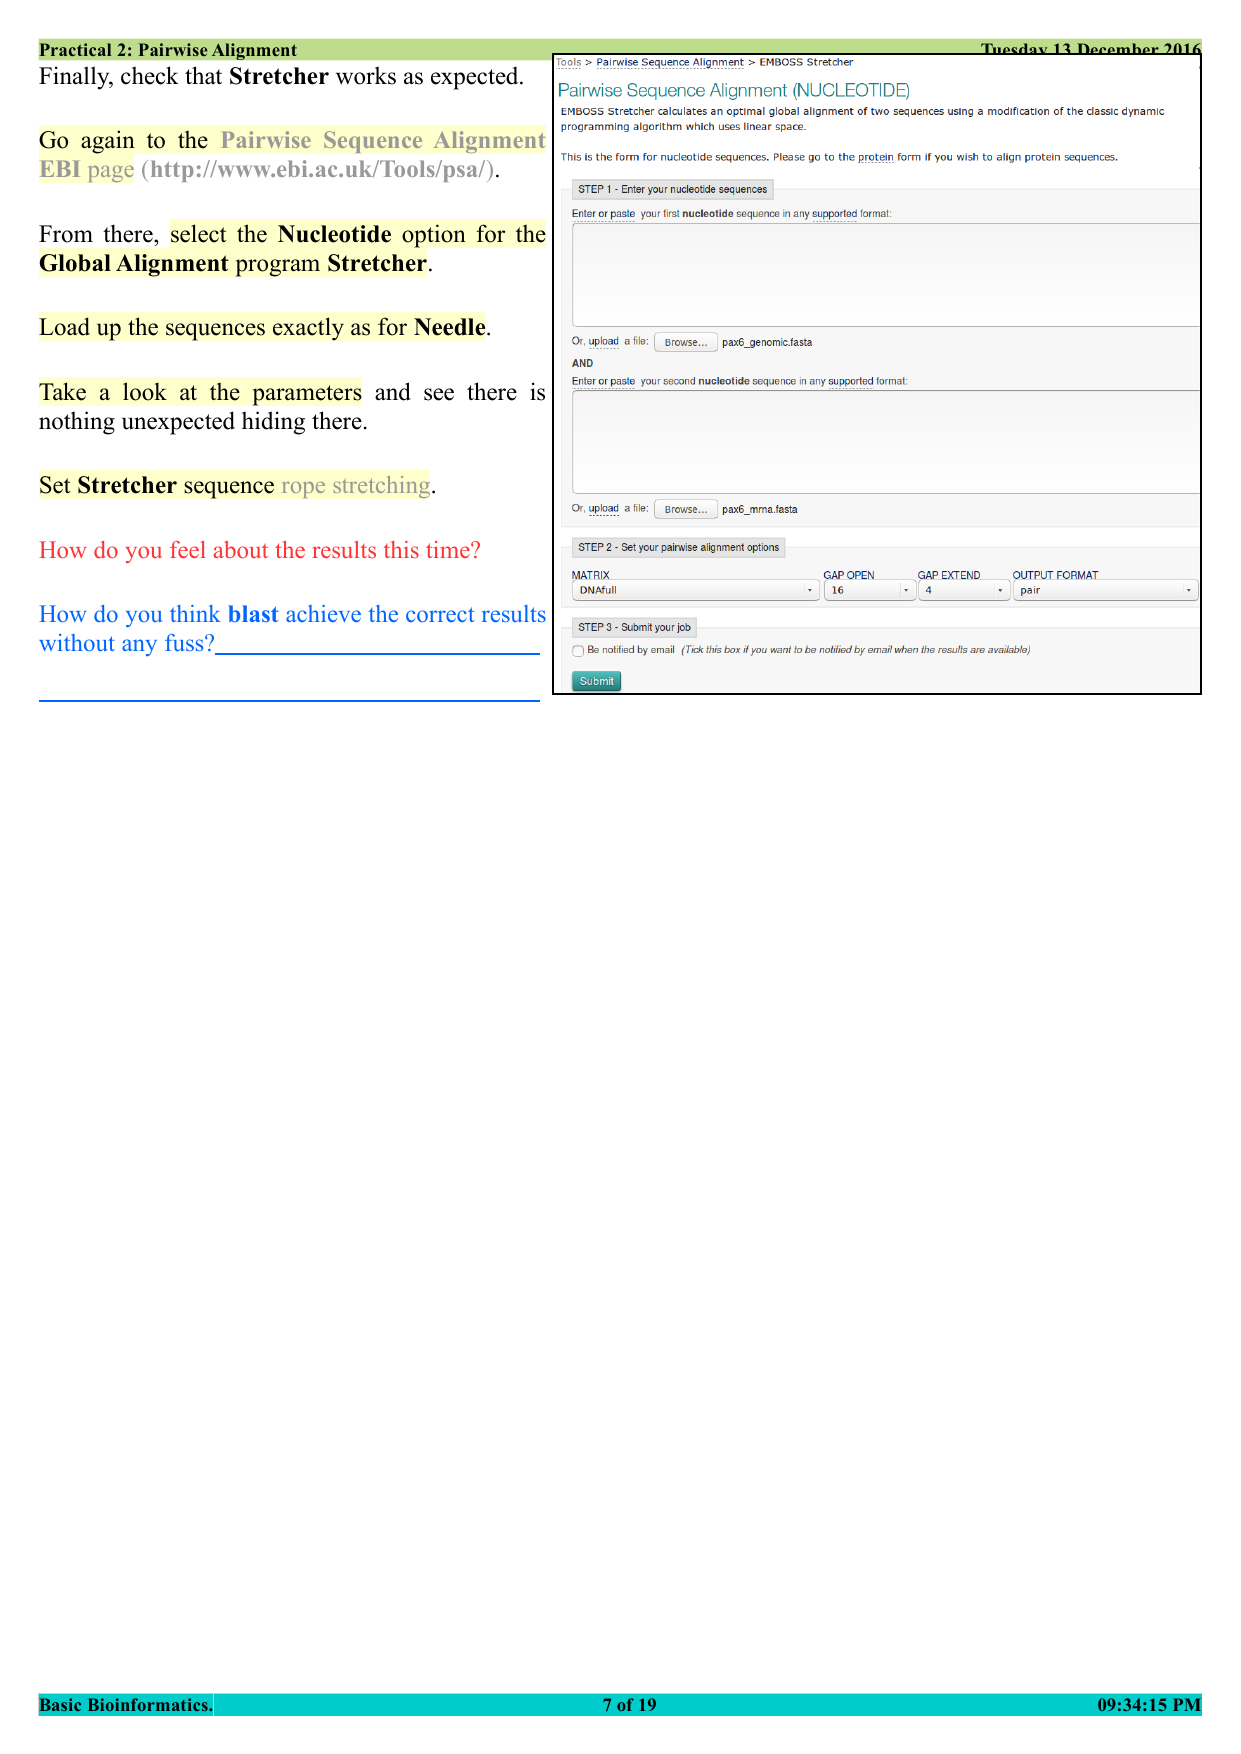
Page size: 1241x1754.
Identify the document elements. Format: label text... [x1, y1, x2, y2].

text Go again to the Pairwise Sequence Alignment EBI page (http://www.ebi.ac.uk/Tools/psa/). [38, 125, 552, 183]
text Set Stretcher sequence rope stretching. [38, 470, 552, 499]
text Finally, check that Stretcher works as expected. [38, 61, 552, 89]
text How do you think blast achieve the correct results without any fuss? [38, 599, 552, 657]
picture [554, 55, 1200, 693]
text How do you feel about the results this time? [38, 534, 552, 564]
text Take a look at the parameters and see there is nothing unexpected hiding there. [38, 377, 552, 435]
text Load up the sequences exactly as for Needle. [38, 312, 552, 341]
text From there, select the Nucleotide option for the Global Alignment program Stretcher. [38, 218, 552, 277]
